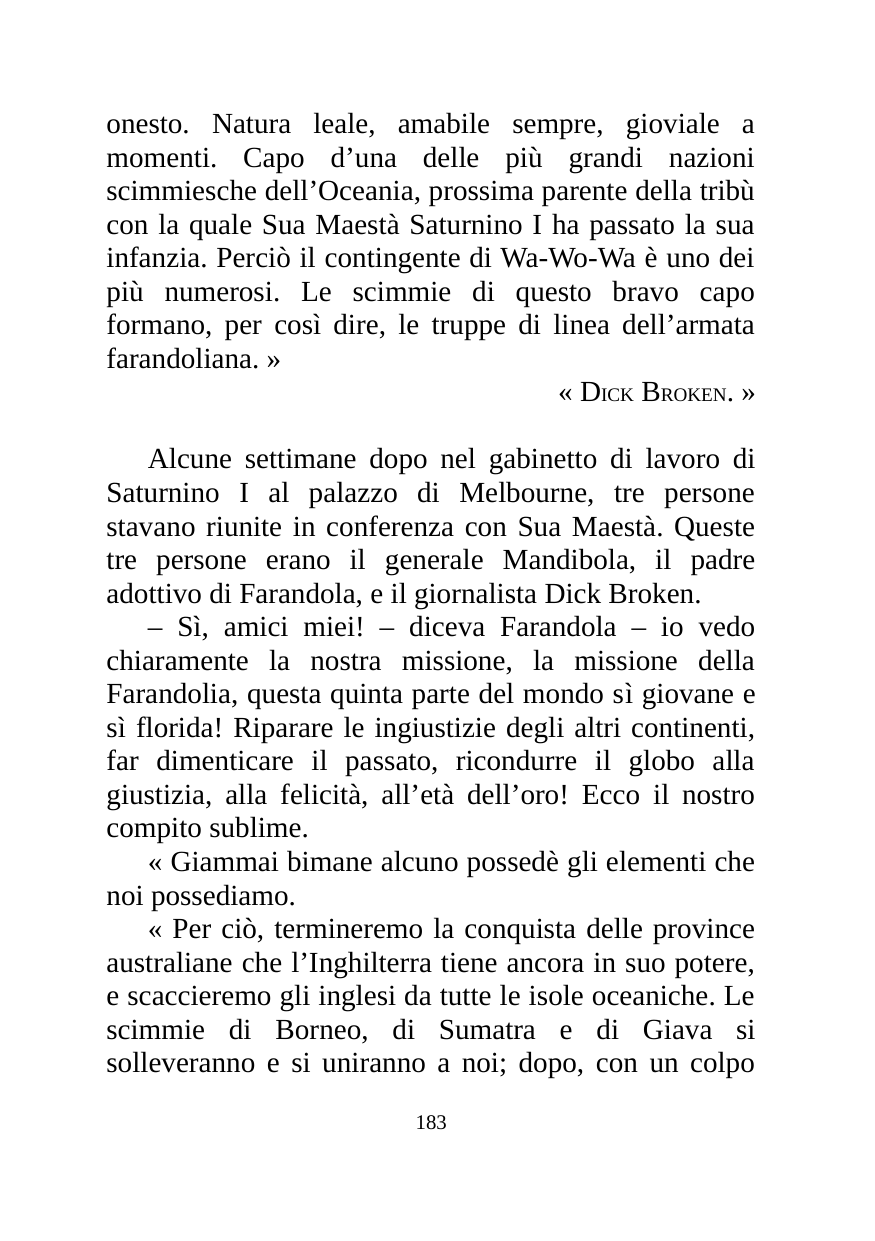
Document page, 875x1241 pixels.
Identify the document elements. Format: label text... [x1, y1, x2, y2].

text – Sì, amici miei! – diceva Farandola – io vedo chiaramente la nostra missione, la missione della Farandolia, questa quinta parte del mondo sì giovane e sì florida! Riparare le ingiustizie degli altri continenti, far dimenticare il passato, ricondurre il globo alla giustizia, alla felicità, all’età dell’oro! Ecco il nostro compito sublime. [106, 609, 756, 844]
text onesto. Natura leale, amabile sempre, gioviale a momenti. Capo d’una delle più grandi nazioni scimmiesche dell’Oceania, prossima parente della tribù con la quale Sua Maestà Saturnino I ha passato la sua infanzia. Perciò il contingente di Wa-Wo-Wa è uno dei più numerosi. Le scimmie di questo bravo capo formano, per così dire, le truppe di linea dell’armata farandoliana. » [106, 106, 756, 374]
text Alcune settimane dopo nel gabinetto di lavoro di Saturnino I al palazzo di Melbourne, tre persone stavano riunite in conferenza con Sua Maestà. Queste tre persone erano il generale Mandibola, il padre adottivo di Farandola, e il giornalista Dick Broken. [106, 442, 756, 609]
text « Giammai bimane alcuno possedè gli elementi che noi possediamo. [106, 844, 756, 911]
text « Dick Broken. » [106, 374, 756, 408]
text « Per ciò, termineremo la conquista delle province australiane che l’Inghilterra tiene ancora in suo potere, e scaccieremo gli inglesi da tutte le isole oceaniche. Le scimmie di Borneo, di Sumatra e di Giava si solleveranno e si uniranno a noi; dopo, con un colpo [106, 911, 756, 1079]
